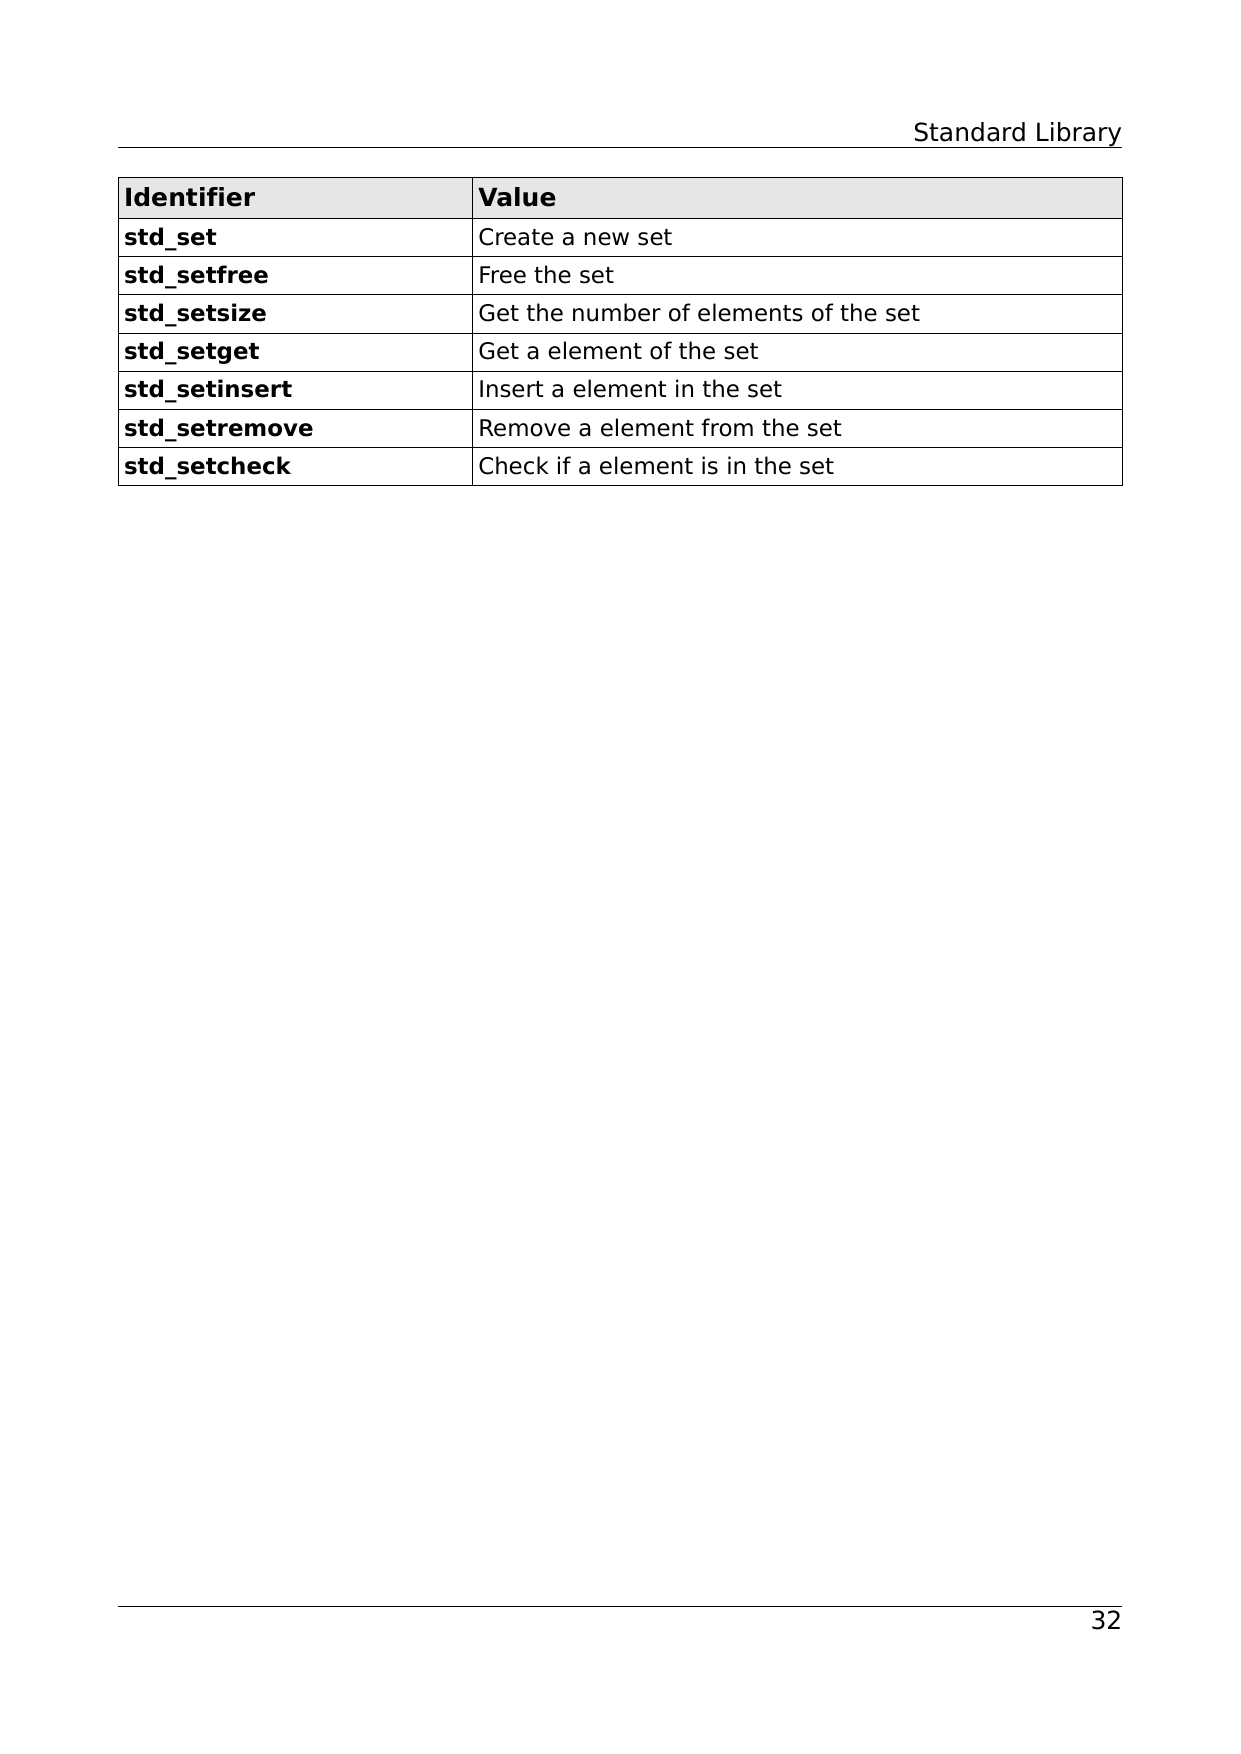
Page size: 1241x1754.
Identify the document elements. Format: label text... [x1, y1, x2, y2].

table_header Identifier [119, 178, 472, 218]
table_cell std_setinsert [119, 372, 472, 409]
table_cell std_setsize [119, 295, 472, 332]
table_cell Free the set [473, 257, 1122, 294]
table_cell Get the number of elements of the set [473, 295, 1122, 332]
table_cell Create a new set [473, 219, 1122, 256]
table_cell Insert a element in the set [473, 372, 1122, 409]
table_cell std_set [119, 219, 472, 256]
table_cell std_setget [119, 334, 472, 371]
table_cell Check if a element is in the set [473, 448, 1122, 485]
table_cell Remove a element from the set [473, 410, 1122, 447]
table_cell std_setremove [119, 410, 472, 447]
table_cell std_setcheck [119, 448, 472, 485]
table_cell Get a element of the set [473, 334, 1122, 371]
table_cell std_setfree [119, 257, 472, 294]
table_header Value [473, 178, 1122, 218]
